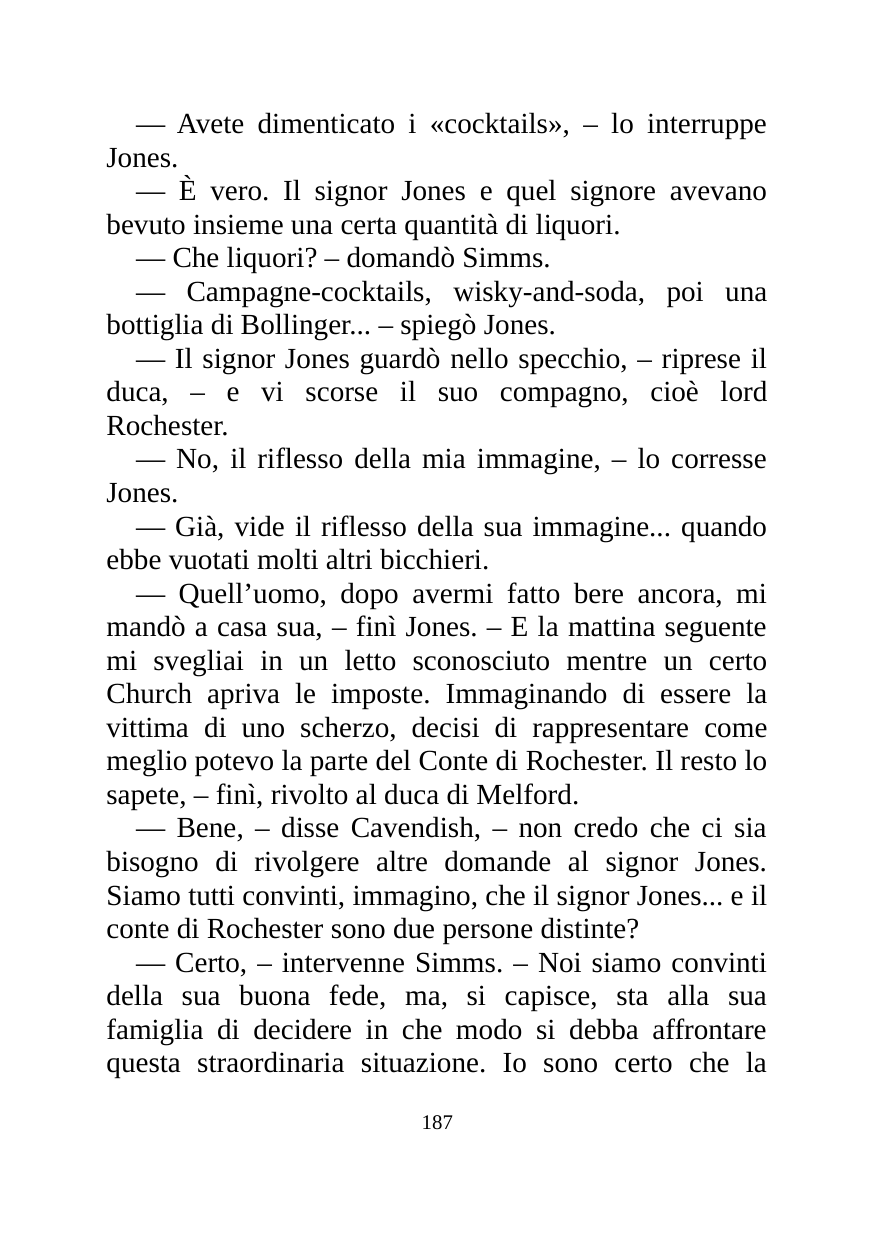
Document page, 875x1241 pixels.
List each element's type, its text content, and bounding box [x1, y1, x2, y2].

text — Quell’uomo, dopo avermi fatto bere ancora, mi mandò a casa sua, – finì Jones. – E la mattina seguente mi svegliai in un letto sconosciuto mentre un certo Church apriva le imposte. Immaginando di essere la vittima di uno scherzo, decisi di rappresentare come meglio potevo la parte del Conte di Rochester. Il resto lo sapete, – finì, rivolto al duca di Melford. [106, 576, 768, 811]
text — Certo, – intervenne Simms. – Noi siamo convinti della sua buona fede, ma, si capisce, sta alla sua famiglia di decidere in che modo si debba affrontare questa straordinaria situazione. Io sono certo che la [106, 945, 768, 1079]
text — Già, vide il riflesso della sua immagine... quando ebbe vuotati molti altri bicchieri. [106, 509, 768, 576]
text — Il signor Jones guardò nello specchio, – riprese il duca, – e vi scorse il suo compagno, cioè lord Rochester. [106, 341, 768, 442]
text — È vero. Il signor Jones e quel signore avevano bevuto insieme una certa quantità di liquori. [106, 173, 768, 240]
text — Bene, – disse Cavendish, – non credo che ci sia bisogno di rivolgere altre domande al signor Jones. Siamo tutti convinti, immagino, che il signor Jones... e il conte di Rochester sono due persone distinte? [106, 811, 768, 945]
text — Avete dimenticato i «cocktails», – lo interruppe Jones. [106, 106, 768, 173]
text — Campagne-cocktails, wisky-and-soda, poi una bottiglia di Bollinger... – spiegò Jones. [106, 274, 768, 341]
text — Che liquori? – domandò Simms. [106, 240, 768, 274]
text — No, il riflesso della mia immagine, – lo corresse Jones. [106, 442, 768, 509]
